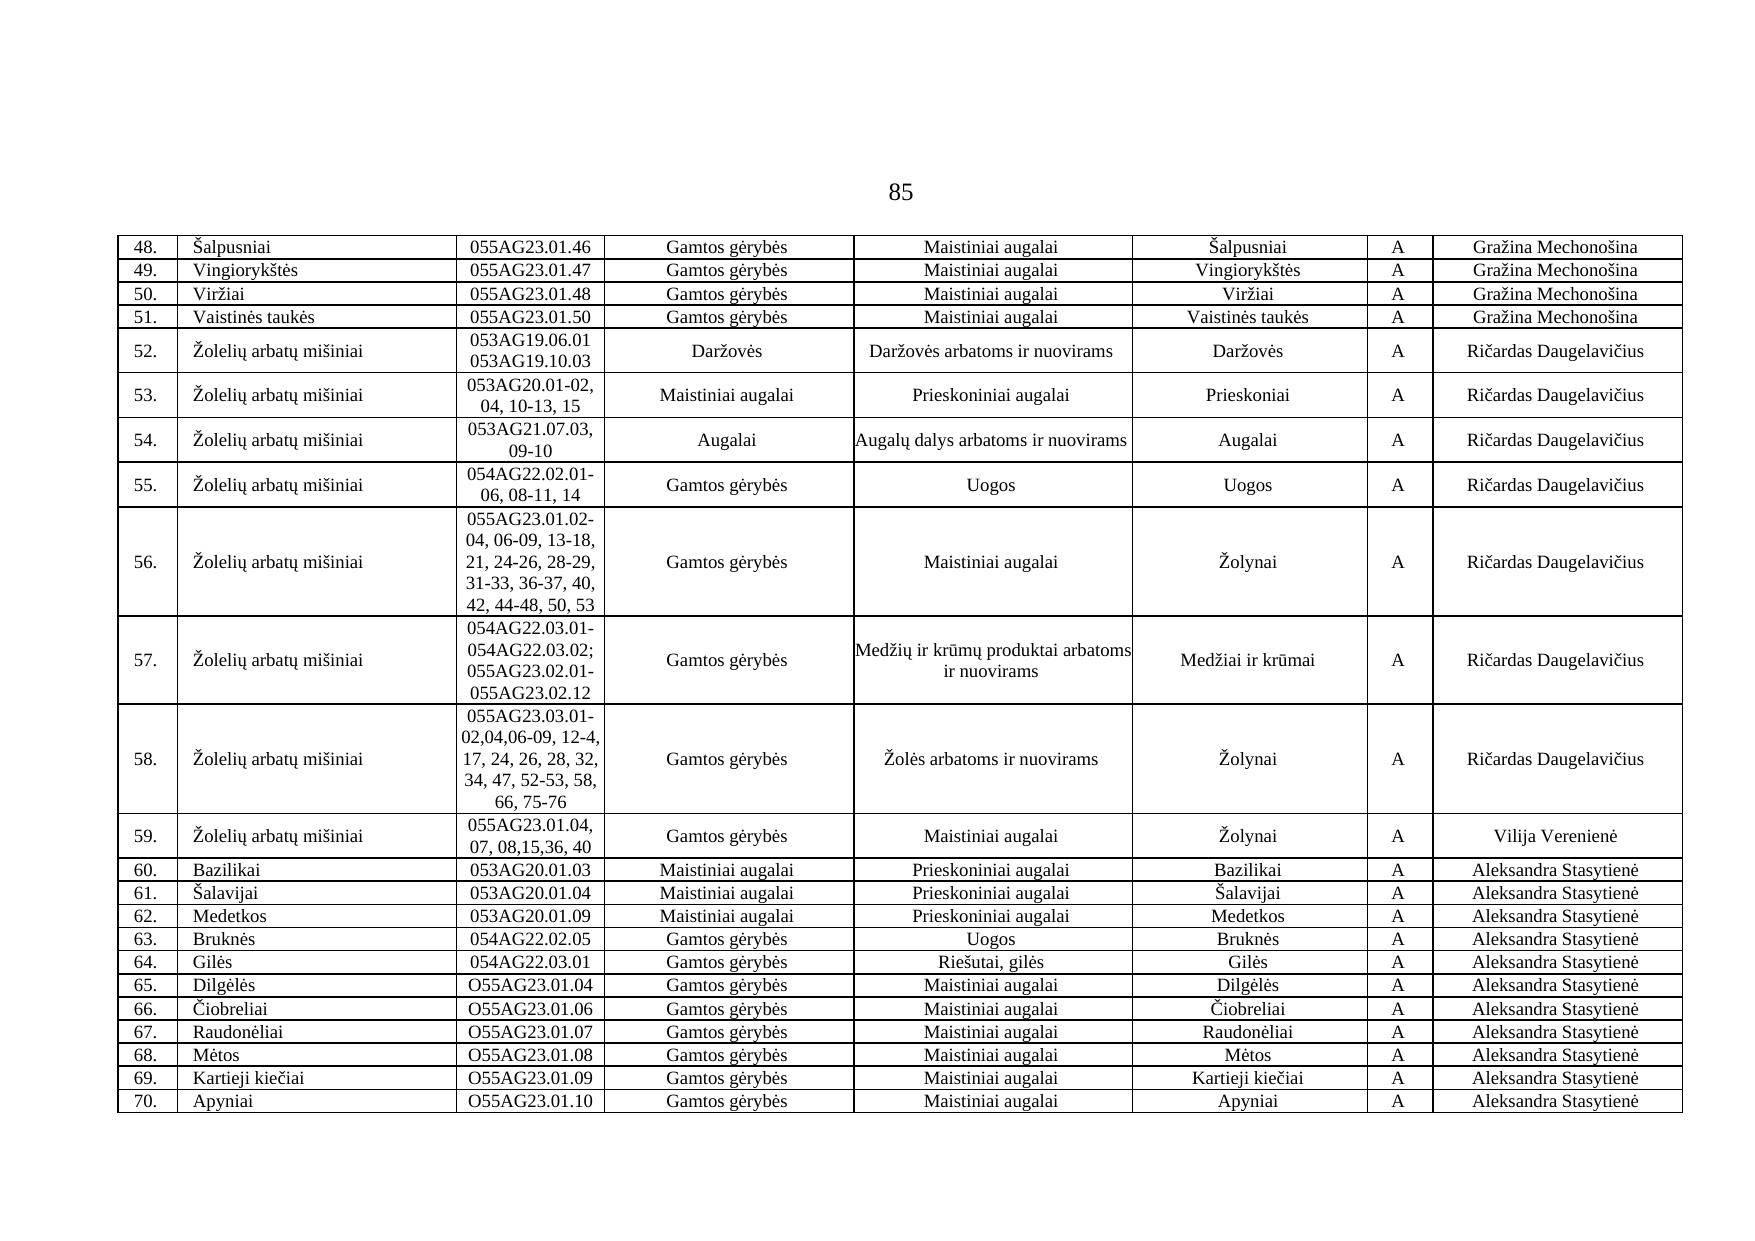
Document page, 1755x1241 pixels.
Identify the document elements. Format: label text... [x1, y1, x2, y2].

table_cell Aleksandra Stasytienė [1434, 998, 1682, 1019]
table_cell Ričardas Daugelavičius [1434, 617, 1682, 703]
table_cell Gražina Mechonošina [1434, 236, 1682, 258]
table_cell A [1368, 236, 1432, 258]
table_cell A [1368, 283, 1432, 304]
table_cell Bruknės [1133, 928, 1367, 950]
table_cell Prieskoniniai augalai [855, 905, 1132, 927]
table_cell A [1368, 260, 1432, 281]
table_cell Gamtos gėrybės [605, 975, 853, 996]
table_cell Medžių ir krūmų produktai arbatoms ir nuovirams [855, 617, 1132, 703]
table_cell Maistiniai augalai [855, 306, 1132, 327]
table_cell O55AG23.01.04 [457, 975, 604, 996]
table_cell Prieskoniniai augalai [855, 859, 1132, 880]
table_cell Gražina Mechonošina [1434, 306, 1682, 327]
table_cell 48. [119, 236, 177, 258]
table_cell A [1368, 951, 1432, 973]
table_cell Aleksandra Stasytienė [1434, 882, 1682, 903]
table_cell 58. [119, 705, 177, 812]
table_cell 52. [119, 329, 177, 372]
table_cell Medetkos [178, 905, 456, 927]
table_cell A [1368, 418, 1432, 461]
table_cell Gamtos gėrybės [605, 236, 853, 258]
table_cell Žolynai [1133, 705, 1367, 812]
table_cell A [1368, 928, 1432, 950]
table_cell 053AG20.01.03 [457, 859, 604, 880]
table_cell Maistiniai augalai [855, 1090, 1132, 1112]
table_cell Viržiai [178, 283, 456, 304]
table_cell A [1368, 814, 1432, 857]
table_cell A [1368, 617, 1432, 703]
table_cell 053AG21.07.03, 09-10 [457, 418, 604, 461]
table_cell Augalai [605, 418, 853, 461]
table_cell Gražina Mechonošina [1434, 260, 1682, 281]
table_cell Žolės arbatoms ir nuovirams [855, 705, 1132, 812]
table_cell Aleksandra Stasytienė [1434, 928, 1682, 950]
table_cell Gamtos gėrybės [605, 1021, 853, 1042]
table_cell Mėtos [178, 1044, 456, 1065]
table_cell 053AG20.01-02, 04, 10-13, 15 [457, 373, 604, 417]
table_cell 053AG19.06.01 053AG19.10.03 [457, 329, 604, 372]
table_cell Aleksandra Stasytienė [1434, 1021, 1682, 1042]
table_cell Gamtos gėrybės [605, 617, 853, 703]
table_cell Gamtos gėrybės [605, 928, 853, 950]
table_cell Maistiniai augalai [855, 975, 1132, 996]
table_cell Šalpusniai [178, 236, 456, 258]
table_cell Vaistinės taukės [1133, 306, 1367, 327]
table_cell A [1368, 373, 1432, 417]
table_cell Medžiai ir krūmai [1133, 617, 1367, 703]
table_cell Ričardas Daugelavičius [1434, 508, 1682, 615]
table_cell 59. [119, 814, 177, 857]
table_cell Maistiniai augalai [855, 998, 1132, 1019]
table_cell Gamtos gėrybės [605, 705, 853, 812]
table_cell Gamtos gėrybės [605, 1067, 853, 1088]
table_cell Maistiniai augalai [855, 814, 1132, 857]
table_cell O55AG23.01.06 [457, 998, 604, 1019]
table_cell 61. [119, 882, 177, 903]
table_cell Bazilikai [178, 859, 456, 880]
table_cell Gilės [178, 951, 456, 973]
table_cell Gamtos gėrybės [605, 1044, 853, 1065]
table_cell 055AG23.01.46 [457, 236, 604, 258]
table_cell Augalų dalys arbatoms ir nuovirams [855, 418, 1132, 461]
table_cell Gilės [1133, 951, 1367, 973]
table_cell Vaistinės taukės [178, 306, 456, 327]
table_cell 66. [119, 998, 177, 1019]
table_cell Raudonėliai [178, 1021, 456, 1042]
table_cell Maistiniai augalai [855, 1021, 1132, 1042]
table_cell Gražina Mechonošina [1434, 283, 1682, 304]
table_cell Žolelių arbatų mišiniai [178, 463, 456, 506]
table_cell Maistiniai augalai [855, 236, 1132, 258]
table_cell Gamtos gėrybės [605, 260, 853, 281]
table_cell Bruknės [178, 928, 456, 950]
table_cell A [1368, 975, 1432, 996]
table_cell Žolynai [1133, 508, 1367, 615]
table_cell Maistiniai augalai [855, 260, 1132, 281]
table_cell 055AG23.01.47 [457, 260, 604, 281]
table_cell A [1368, 1067, 1432, 1088]
table_cell Ričardas Daugelavičius [1434, 373, 1682, 417]
table_cell A [1368, 882, 1432, 903]
table_cell O55AG23.01.08 [457, 1044, 604, 1065]
table_cell Gamtos gėrybės [605, 814, 853, 857]
table_cell Šalpusniai [1133, 236, 1367, 258]
table_cell Maistiniai augalai [605, 373, 853, 417]
table_cell 055AG23.01.50 [457, 306, 604, 327]
table_cell Aleksandra Stasytienė [1434, 975, 1682, 996]
table_cell Aleksandra Stasytienė [1434, 1044, 1682, 1065]
table_cell Gamtos gėrybės [605, 306, 853, 327]
table_cell O55AG23.01.07 [457, 1021, 604, 1042]
table_cell O55AG23.01.09 [457, 1067, 604, 1088]
table_cell Riešutai, gilės [855, 951, 1132, 973]
table_cell Vingiorykštės [178, 260, 456, 281]
table_cell Dilgėlės [178, 975, 456, 996]
table_cell Aleksandra Stasytienė [1434, 1090, 1682, 1112]
table_cell 55. [119, 463, 177, 506]
table_cell 54. [119, 418, 177, 461]
table_cell Mėtos [1133, 1044, 1367, 1065]
table_cell Aleksandra Stasytienė [1434, 951, 1682, 973]
table_cell Maistiniai augalai [855, 1044, 1132, 1065]
table_cell Prieskoniniai augalai [855, 373, 1132, 417]
table_cell Maistiniai augalai [855, 1067, 1132, 1088]
table_cell Žolynai [1133, 814, 1367, 857]
table_cell Apyniai [178, 1090, 456, 1112]
table_cell 67. [119, 1021, 177, 1042]
table_cell Ričardas Daugelavičius [1434, 329, 1682, 372]
table_cell 53. [119, 373, 177, 417]
table_cell Žolelių arbatų mišiniai [178, 508, 456, 615]
table_cell Daržovės arbatoms ir nuovirams [855, 329, 1132, 372]
table_cell Žolelių arbatų mišiniai [178, 705, 456, 812]
table_cell Žolelių arbatų mišiniai [178, 373, 456, 417]
table_cell Gamtos gėrybės [605, 951, 853, 973]
table_cell Ričardas Daugelavičius [1434, 705, 1682, 812]
table_cell Aleksandra Stasytienė [1434, 905, 1682, 927]
table_cell Žolelių arbatų mišiniai [178, 617, 456, 703]
table_cell Maistiniai augalai [855, 508, 1132, 615]
table_cell A [1368, 705, 1432, 812]
table_cell A [1368, 1021, 1432, 1042]
table_cell Vilija Verenienė [1434, 814, 1682, 857]
table_cell Šalavijai [1133, 882, 1367, 903]
table_cell 65. [119, 975, 177, 996]
table_cell Prieskoniniai augalai [855, 882, 1132, 903]
table_cell Gamtos gėrybės [605, 508, 853, 615]
table_cell Maistiniai augalai [605, 882, 853, 903]
table_cell Uogos [855, 928, 1132, 950]
table_cell 62. [119, 905, 177, 927]
table_cell 055AG23.01.48 [457, 283, 604, 304]
table_cell Gamtos gėrybės [605, 463, 853, 506]
table_cell 49. [119, 260, 177, 281]
table_cell 64. [119, 951, 177, 973]
table_cell Bazilikai [1133, 859, 1367, 880]
table_cell Ričardas Daugelavičius [1434, 418, 1682, 461]
table_cell Kartieji kiečiai [1133, 1067, 1367, 1088]
table_cell 054AG22.02.05 [457, 928, 604, 950]
table_cell Prieskoniai [1133, 373, 1367, 417]
table_cell 054AG22.03.01 [457, 951, 604, 973]
table_cell 69. [119, 1067, 177, 1088]
table_cell Dilgėlės [1133, 975, 1367, 996]
table_cell 63. [119, 928, 177, 950]
table_cell Viržiai [1133, 283, 1367, 304]
table_cell A [1368, 1044, 1432, 1065]
table_cell Apyniai [1133, 1090, 1367, 1112]
table_cell Čiobreliai [178, 998, 456, 1019]
table_cell Raudonėliai [1133, 1021, 1367, 1042]
table_cell 68. [119, 1044, 177, 1065]
table_cell A [1368, 859, 1432, 880]
table_cell Žolelių arbatų mišiniai [178, 418, 456, 461]
table_cell A [1368, 998, 1432, 1019]
table_cell Čiobreliai [1133, 998, 1367, 1019]
table_cell Daržovės [605, 329, 853, 372]
table_cell A [1368, 329, 1432, 372]
table_cell 054AG22.03.01-054AG22.03.02; 055AG23.02.01-055AG23.02.12 [457, 617, 604, 703]
table_cell Šalavijai [178, 882, 456, 903]
table_cell Medetkos [1133, 905, 1367, 927]
table_cell 053AG20.01.09 [457, 905, 604, 927]
table_cell Uogos [855, 463, 1132, 506]
table_cell A [1368, 905, 1432, 927]
table_cell A [1368, 463, 1432, 506]
table_cell O55AG23.01.10 [457, 1090, 604, 1112]
table_cell 51. [119, 306, 177, 327]
table_cell 054AG22.02.01-06, 08-11, 14 [457, 463, 604, 506]
table_cell Gamtos gėrybės [605, 998, 853, 1019]
table_cell 055AG23.03.01-02,04,06-09, 12-4, 17, 24, 26, 28, 32, 34, 47, 52-53, 58, 66, 75-76 [457, 705, 604, 812]
table_cell 50. [119, 283, 177, 304]
table_cell A [1368, 508, 1432, 615]
table_cell Gamtos gėrybės [605, 1090, 853, 1112]
table_cell Žolelių arbatų mišiniai [178, 329, 456, 372]
table_cell 57. [119, 617, 177, 703]
table_cell Augalai [1133, 418, 1367, 461]
table_cell Kartieji kiečiai [178, 1067, 456, 1088]
table_cell 055AG23.01.02-04, 06-09, 13-18, 21, 24-26, 28-29, 31-33, 36-37, 40, 42, 44-48, 50, 53 [457, 508, 604, 615]
table_cell Vingiorykštės [1133, 260, 1367, 281]
table_cell 055AG23.01.04, 07, 08,15,36, 40 [457, 814, 604, 857]
table_cell 60. [119, 859, 177, 880]
table_cell Daržovės [1133, 329, 1367, 372]
table_cell Maistiniai augalai [855, 283, 1132, 304]
table_cell 70. [119, 1090, 177, 1112]
table_cell 053AG20.01.04 [457, 882, 604, 903]
table_cell Žolelių arbatų mišiniai [178, 814, 456, 857]
table_cell Maistiniai augalai [605, 905, 853, 927]
table_cell Aleksandra Stasytienė [1434, 1067, 1682, 1088]
table_cell Gamtos gėrybės [605, 283, 853, 304]
table_cell 56. [119, 508, 177, 615]
table_cell A [1368, 306, 1432, 327]
table_cell Ričardas Daugelavičius [1434, 463, 1682, 506]
table_cell Uogos [1133, 463, 1367, 506]
table_cell Aleksandra Stasytienė [1434, 859, 1682, 880]
table_cell Maistiniai augalai [605, 859, 853, 880]
table_cell A [1368, 1090, 1432, 1112]
